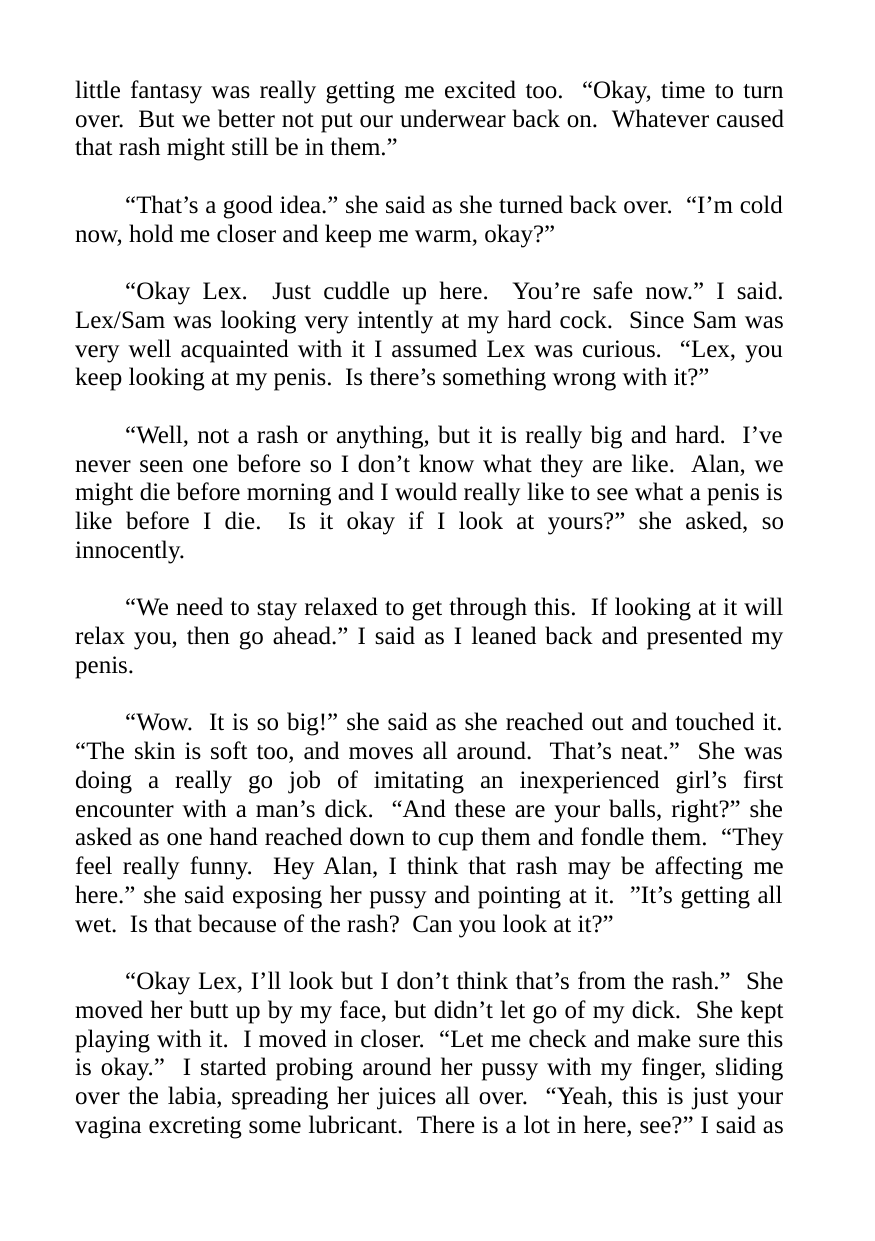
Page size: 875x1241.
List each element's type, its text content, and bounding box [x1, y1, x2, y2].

text “Wow. It is so big!” she said as she reached out and touched it. “The skin is soft too, and moves all around. That’s neat.” She was doing a really go job of imitating an inexperienced girl’s first encounter with a man’s dick. “And these are your balls, right?” she asked as one hand reached down to cup them and fondle them. “They feel really funny. Hey Alan, I think that rash may be affecting me here.” she said exposing her pussy and pointing at it. ”It’s getting all wet. Is that because of the rash? Can you look at it?” [75, 707, 784, 937]
text “Well, not a rash or anything, but it is really big and hard. I’ve never seen one before so I don’t know what they are like. Alan, we might die before morning and I would really like to see what a penis is like before I die. Is it okay if I look at yours?” she asked, so innocently. [75, 420, 784, 564]
text “Okay Lex. Just cuddle up here. You’re safe now.” I said. Lex/Sam was looking very intently at my hard cock. Since Sam was very well acquainted with it I assumed Lex was curious. “Lex, you keep looking at my penis. Is there’s something wrong with it?” [75, 276, 784, 391]
text “That’s a good idea.” she said as she turned back over. “I’m cold now, hold me closer and keep me warm, okay?” [75, 190, 784, 247]
text little fantasy was really getting me excited too. “Okay, time to turn over. But we better not put our underwear back on. Whatever caused that rash might still be in them.” [75, 75, 784, 161]
text “Okay Lex, I’ll look but I don’t think that’s from the rash.” She moved her butt up by my face, but didn’t let go of my dick. She kept playing with it. I moved in closer. “Let me check and make sure this is okay.” I started probing around her pussy with my finger, sliding over the labia, spreading her juices all over. “Yeah, this is just your vagina excreting some lubricant. There is a lot in here, see?” I said as [75, 966, 784, 1139]
text “We need to stay relaxed to get through this. If looking at it will relax you, then go ahead.” I said as I leaned back and presented my penis. [75, 592, 784, 679]
